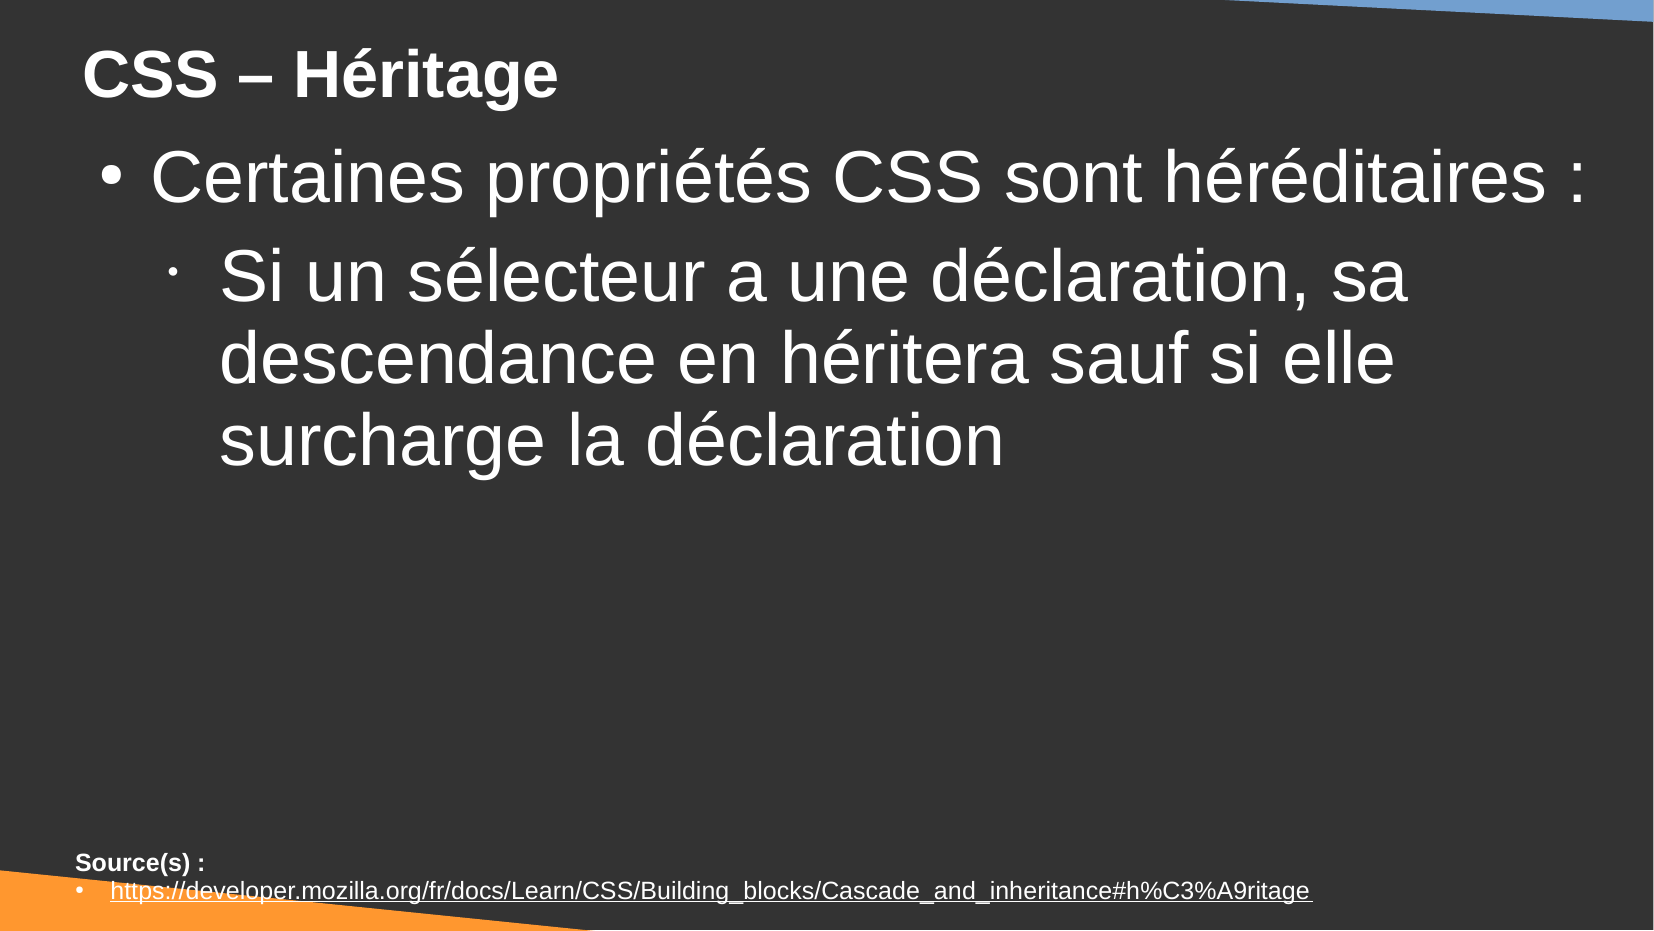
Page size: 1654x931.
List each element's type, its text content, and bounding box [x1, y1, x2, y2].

list Certaines propriétés CSS sont héréditaires : Si un sélecteur a une déclaration, sa descendance en héritera sauf si elle surcharge la déclaration [80, 135, 1605, 507]
text_box [1224, 0, 1654, 22]
text_box Source(s) : https://developer.mozilla.org/fr/docs/Learn/CSS/Building_blocks/Cascade_and_inheritance#h%C3%A9ritage [60, 841, 1546, 913]
title CSS – Héritage [82, 37, 1571, 122]
text_box [0, 870, 595, 931]
